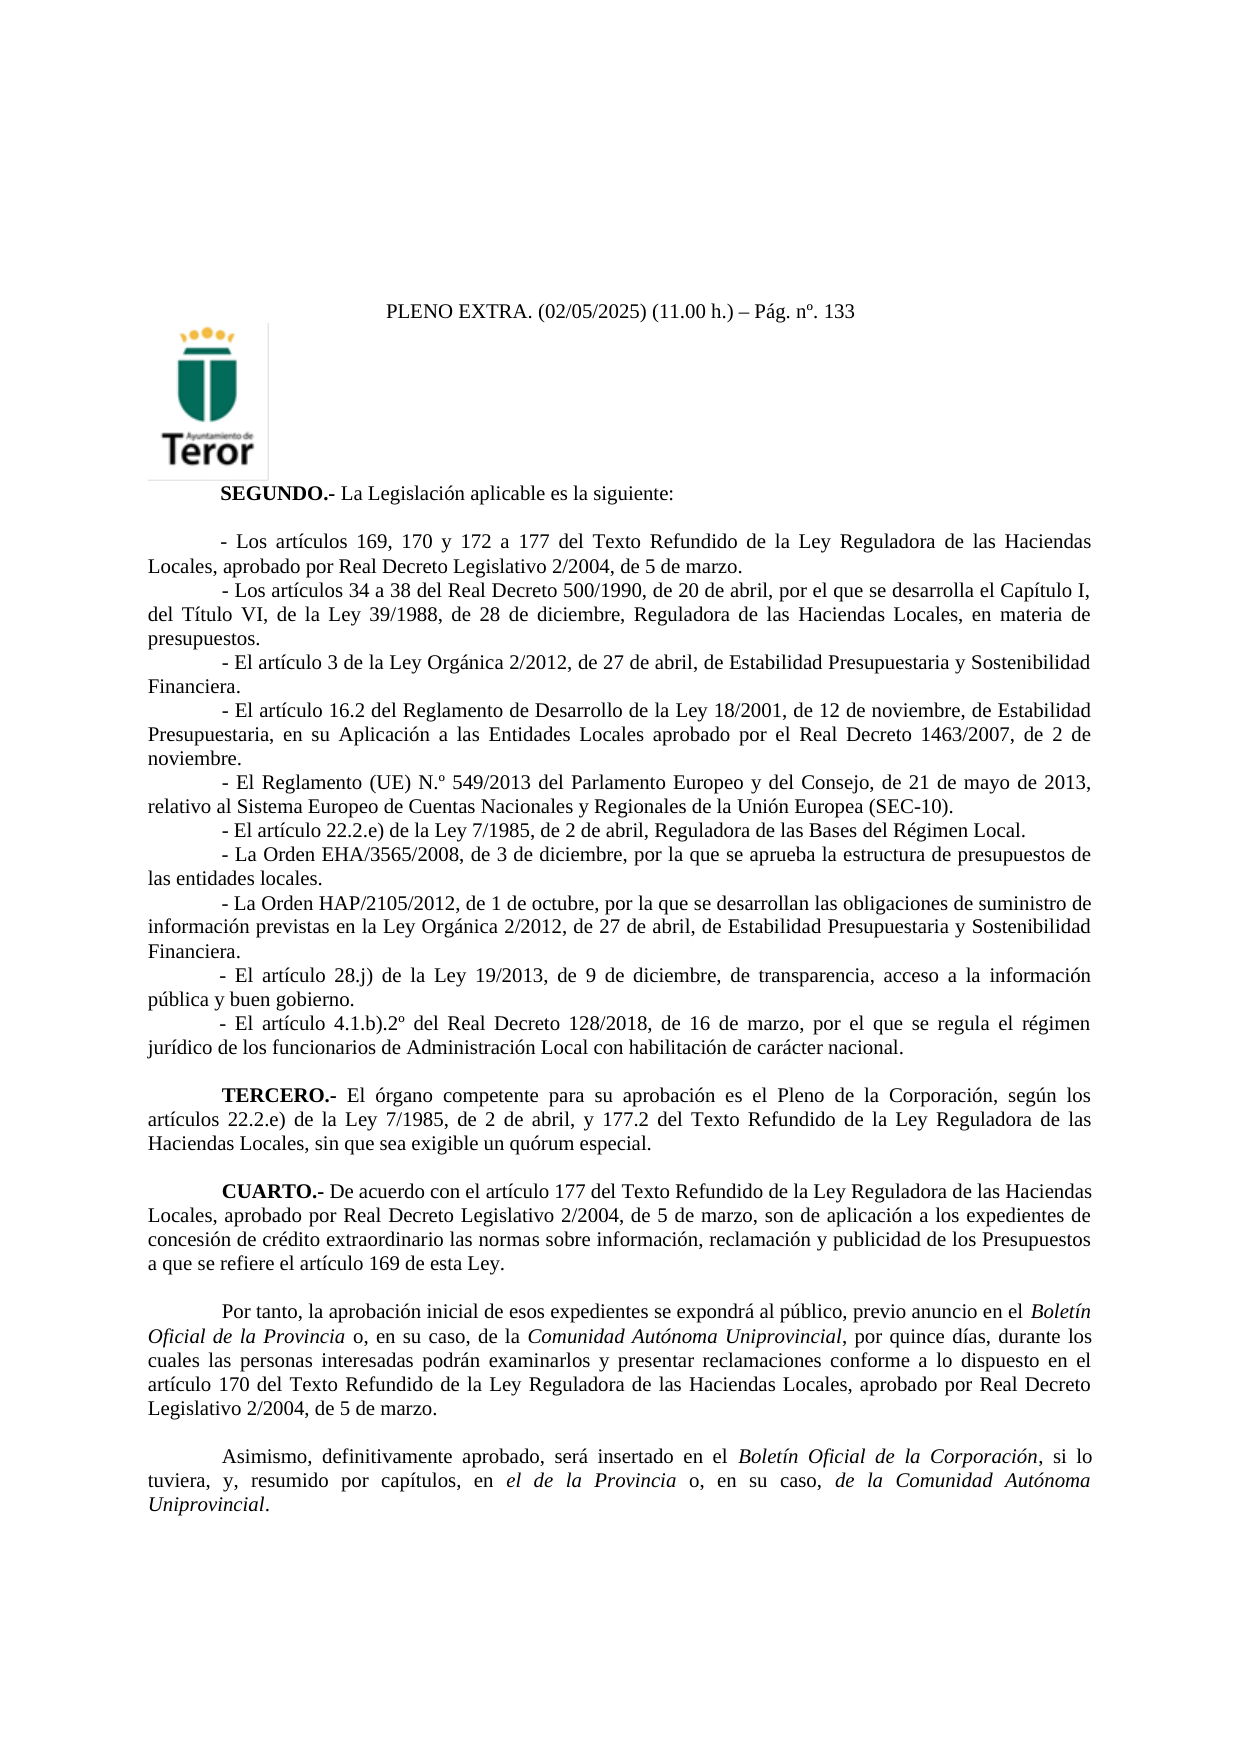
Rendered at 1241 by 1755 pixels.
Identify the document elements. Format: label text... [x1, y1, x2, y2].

text - El artículo 4.1.b).2º del Real Decreto 128/2018, de 16 de marzo, por el que se regula el régimen jurídico de los funcionarios de Administración Local con habilitación de carácter nacional. [148, 1011, 1093, 1059]
text Por tanto, la aprobación inicial de esos expedientes se expondrá al público, previo anuncio en el Boletín Oficial de la Provincia o, en su caso, de la Comunidad Autónoma Uniprovincial, por quince días, durante los cuales las personas interesadas podrán examinarlos y presentar reclamaciones conforme a lo dispuesto en el artículo 170 del Texto Refundido de la Ley Reguladora de las Haciendas Locales, aprobado por Real Decreto Legislativo 2/2004, de 5 de marzo. [148, 1299, 1093, 1420]
text - La Orden HAP/2105/2012, de 1 de octubre, por la que se desarrollan las obligaciones de suministro de información previstas en la Ley Orgánica 2/2012, de 27 de abril, de Estabilidad Presupuestaria y Sostenibilidad Financiera. [148, 890, 1093, 963]
text - Los artículos 169, 170 y 172 a 177 del Texto Refundido de la Ley Reguladora de las Haciendas Locales, aprobado por Real Decreto Legislativo 2/2004, de 5 de marzo. [148, 529, 1093, 578]
text - El artículo 16.2 del Reglamento de Desarrollo de la Ley 18/2001, de 12 de noviembre, de Estabilidad Presupuestaria, en su Aplicación a las Entidades Locales aprobado por el Real Decreto 1463/2007, de 2 de noviembre. [148, 698, 1093, 770]
text - El Reglamento (UE) N.º 549/2013 del Parlamento Europeo y del Consejo, de 21 de mayo de 2013, relativo al Sistema Europeo de Cuentas Nacionales y Regionales de la Unión Europea (SEC-10). [148, 770, 1093, 818]
text - El artículo 28.j) de la Ley 19/2013, de 9 de diciembre, de transparencia, acceso a la información pública y buen gobierno. [148, 963, 1093, 1011]
text CUARTO.- De acuerdo con el artículo 177 del Texto Refundido de la Ley Reguladora de las Haciendas Locales, aprobado por Real Decreto Legislativo 2/2004, de 5 de marzo, son de aplicación a los expedientes de concesión de crédito extraordinario las normas sobre información, reclamación y publicidad de los Presupuestos a que se refiere el artículo 169 de esta Ley. [148, 1179, 1093, 1275]
text SEGUNDO.- La Legislación aplicable es la siguiente: [148, 481, 1093, 505]
text - La Orden EHA/3565/2008, de 3 de diciembre, por la que se aprueba la estructura de presupuestos de las entidades locales. [148, 842, 1093, 890]
text - El artículo 3 de la Ley Orgánica 2/2012, de 27 de abril, de Estabilidad Presupuestaria y Sostenibilidad Financiera. [148, 650, 1093, 698]
text TERCERO.- El órgano competente para su aprobación es el Pleno de la Corporación, según los artículos 22.2.e) de la Ley 7/1985, de 2 de abril, y 177.2 del Texto Refundido de la Ley Reguladora de las Haciendas Locales, sin que sea exigible un quórum especial. [148, 1083, 1093, 1155]
text - Los artículos 34 a 38 del Real Decreto 500/1990, de 20 de abril, por el que se desarrolla el Capítulo I, del Título VI, de la Ley 39/1988, de 28 de diciembre, Reguladora de las Haciendas Locales, en materia de presupuestos. [148, 578, 1093, 650]
text - El artículo 22.2.e) de la Ley 7/1985, de 2 de abril, Reguladora de las Bases del Régimen Local. [148, 818, 1093, 842]
text Asimismo, definitivamente aprobado, será insertado en el Boletín Oficial de la Corporación, si lo tuviera, y, resumido por capítulos, en el de la Provincia o, en su caso, de la Comunidad Autónoma Uniprovincial. [148, 1444, 1093, 1516]
